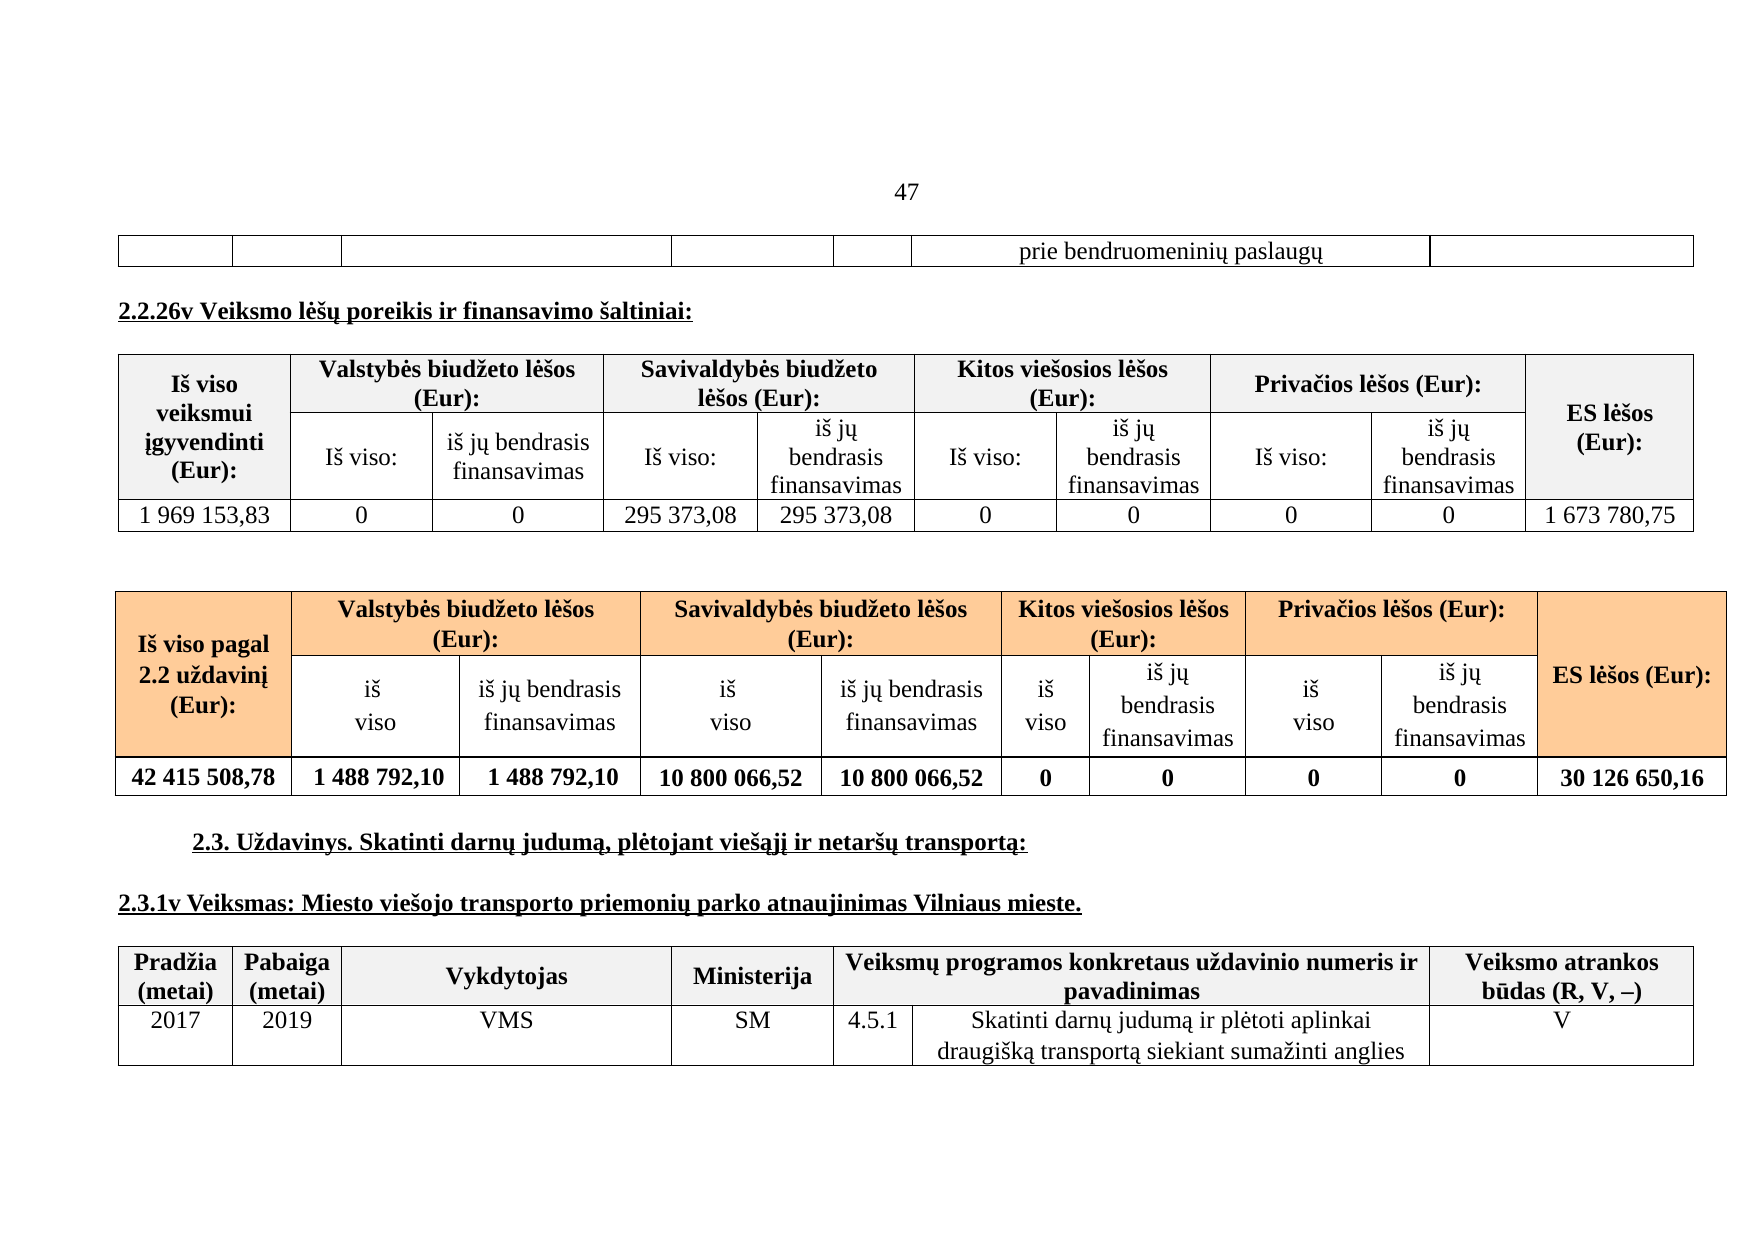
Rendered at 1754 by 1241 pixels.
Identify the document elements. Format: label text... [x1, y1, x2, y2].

table_cell [233, 236, 341, 266]
table_cell 30 126 650,16 [1538, 758, 1726, 795]
text 2.2.26v Veiksmo lėšų poreikis ir finansavimo šaltiniai: [118, 296, 1695, 325]
table_cell [1431, 236, 1693, 266]
table_header Pabaiga (metai) [233, 947, 341, 1004]
table_cell iš jų bendrasis finansavimas [1372, 413, 1525, 499]
table_header ES lėšos (Eur): [1538, 592, 1726, 756]
table_header Valstybės biudžeto lėšos (Eur): [292, 592, 640, 655]
table_header Kitos viešosios lėšos (Eur): [915, 355, 1210, 412]
table_header Iš viso veiksmui įgyvendinti (Eur): [119, 355, 290, 499]
table_header Ministerija [672, 947, 833, 1004]
table_cell 295 373,08 [604, 500, 757, 531]
table_cell 0 [1090, 758, 1245, 795]
table_cell iš viso [1246, 656, 1381, 756]
table_header ES lėšos (Eur): [1526, 355, 1693, 499]
text 2.3. Uždavinys. Skatinti darnų judumą, plėtojant viešąjį ir netaršų transportą: [118, 827, 1695, 856]
table_cell [834, 236, 911, 266]
table_header Savivaldybės biudžeto lėšos (Eur): [604, 355, 914, 412]
table_cell 0 [1372, 500, 1525, 531]
table_cell [672, 236, 833, 266]
table_cell Iš viso: [291, 413, 432, 499]
table_cell SM [672, 1006, 833, 1065]
table_cell iš jų bendrasis finansavimas [1057, 413, 1210, 499]
table_cell 10 800 066,52 [822, 758, 1001, 795]
table_cell Iš viso: [1211, 413, 1371, 499]
table_header Veiksmų programos konkretaus uždavinio numeris ir pavadinimas [834, 947, 1429, 1004]
table_cell Iš viso: [915, 413, 1056, 499]
table_cell 0 [291, 500, 432, 531]
table_cell 0 [433, 500, 603, 531]
table_cell 0 [915, 500, 1056, 531]
table_cell 0 [1382, 758, 1537, 795]
table_cell 0 [1002, 758, 1089, 795]
table_cell 295 373,08 [758, 500, 914, 531]
table_cell iš jų bendrasis finansavimas [758, 413, 914, 499]
table_cell 0 [1246, 758, 1381, 795]
table_cell 0 [1057, 500, 1210, 531]
table_header Veiksmo atrankos būdas (R, V, –) [1430, 947, 1693, 1004]
table_cell 2017 [119, 1006, 232, 1065]
text 2.3.1v Veiksmas: Miesto viešojo transporto priemonių parko atnaujinimas Vilniaus mieste. [118, 888, 1695, 917]
table_cell Skatinti darnų judumą ir plėtoti aplinkai draugišką transportą siekiant sumažinti anglies [913, 1006, 1429, 1065]
table_cell [119, 236, 232, 266]
table_header Savivaldybės biudžeto lėšos (Eur): [641, 592, 1001, 655]
table_cell V [1430, 1006, 1693, 1065]
table_header Privačios lėšos (Eur): [1211, 355, 1525, 412]
table_cell 10 800 066,52 [641, 758, 821, 795]
table_cell 1 488 792,10 [292, 758, 459, 795]
table_header Kitos viešosios lėšos (Eur): [1002, 592, 1245, 655]
table_cell Iš viso: [604, 413, 757, 499]
table_cell iš jų bendrasis finansavimas [822, 656, 1001, 756]
table_cell [342, 236, 671, 266]
table_cell iš viso [641, 656, 821, 756]
table_cell 1 673 780,75 [1526, 500, 1693, 531]
table_cell iš jų bendrasis finansavimas [1382, 656, 1537, 756]
table_cell 1 969 153,83 [119, 500, 290, 531]
table_cell iš viso [1002, 656, 1089, 756]
table_cell iš jų bendrasis finansavimas [1090, 656, 1245, 756]
table_cell iš viso [292, 656, 459, 756]
table_cell 0 [1211, 500, 1371, 531]
table_header Vykdytojas [342, 947, 671, 1004]
table_cell 4.5.1 [834, 1006, 912, 1065]
table_cell iš jų bendrasis finansavimas [433, 413, 603, 499]
table_header Iš viso pagal 2.2 uždavinį (Eur): [116, 592, 291, 756]
table_header Valstybės biudžeto lėšos (Eur): [291, 355, 603, 412]
table_cell 1 488 792,10 [460, 758, 640, 795]
table_cell 42 415 508,78 [116, 758, 291, 795]
table_cell iš jų bendrasis finansavimas [460, 656, 640, 756]
table_cell VMS [342, 1006, 671, 1065]
table_header Privačios lėšos (Eur): [1246, 592, 1537, 655]
table_cell 2019 [233, 1006, 341, 1065]
table_header Pradžia (metai) [119, 947, 232, 1004]
table_cell prie bendruomeninių paslaugų [912, 236, 1429, 266]
